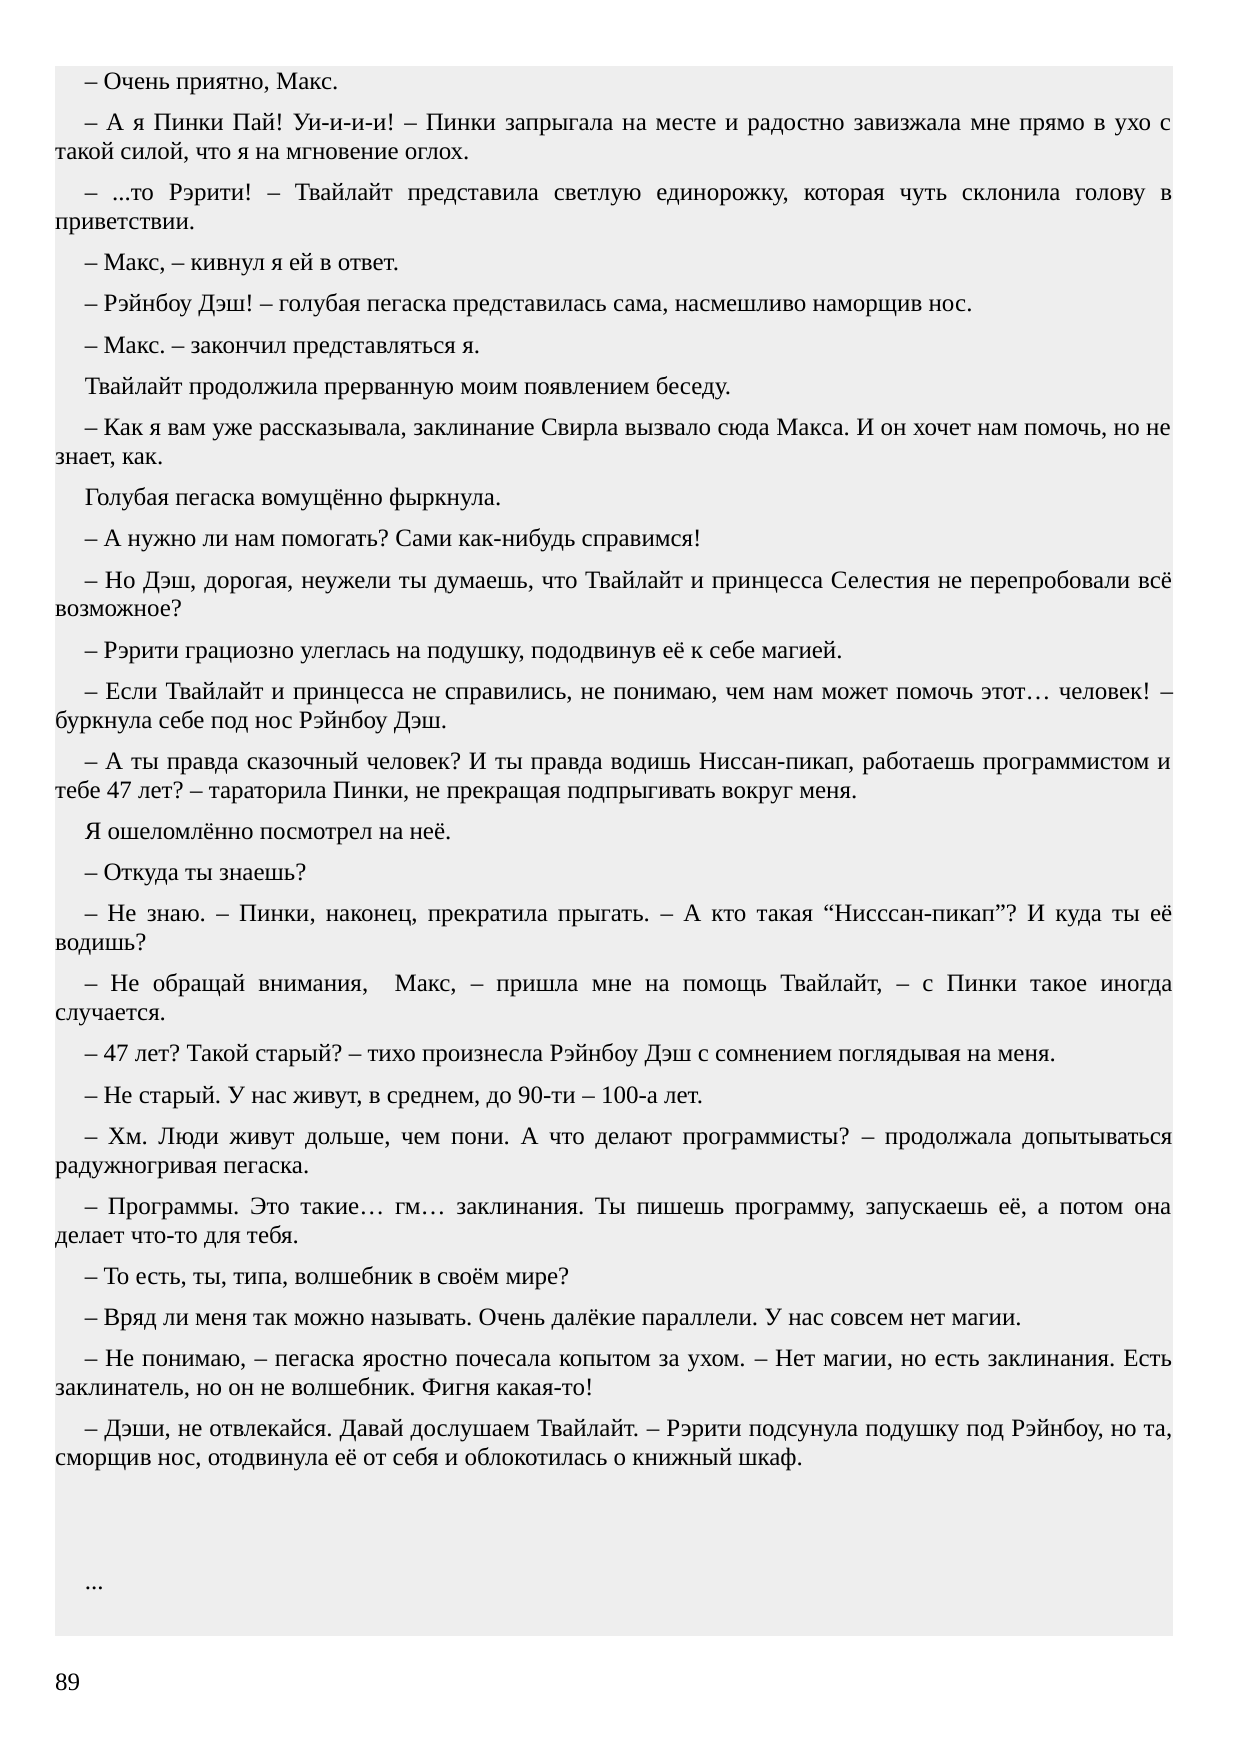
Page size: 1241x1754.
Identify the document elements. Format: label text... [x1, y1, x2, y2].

text – Не понимаю, – пегаска яростно почесала копытом за ухом. – Нет магии, но есть заклинания. Есть заклинатель, но он не волшебник. Фигня какая-то! [55, 1343, 1173, 1401]
text – Не обращай внимания, Макс, – пришла мне на помощь Твайлайт, – с Пинки такое иногда случается. [55, 968, 1173, 1026]
text Я ошеломлённо посмотрел на неё. [55, 816, 1173, 845]
text – ...то Рэрити! – Твайлайт представила светлую единорожку, которая чуть склонила голову в приветствии. [55, 177, 1173, 235]
text – Программы. Это такие… гм… заклинания. Ты пишешь программу, запускаешь её, а потом она делает что-то для тебя. [55, 1191, 1173, 1248]
text – Рэйнбоу Дэш! – голубая пегаска представилась сама, насмешливо наморщив нос. [55, 288, 1173, 317]
text – Макс. – закончил представляться я. [55, 330, 1173, 358]
text – Но Дэш, дорогая, неужели ты думаешь, что Твайлайт и принцесса Селестия не перепробовали всё возможное? [55, 565, 1173, 622]
text – А я Пинки Пай! Уи-и-и-и! – Пинки запрыгала на месте и радостно завизжала мне прямо в ухо с такой силой, что я на мгновение оглох. [55, 107, 1173, 165]
text Твайлайт продолжила прерванную моим появлением беседу. [55, 371, 1173, 400]
text – А ты правда сказочный человек? И ты правда водишь Ниссан-пикап, работаешь программистом и тебе 47 лет? – тараторила Пинки, не прекращая подпрыгивать вокруг меня. [55, 746, 1173, 803]
text – Макс, – кивнул я ей в ответ. [55, 247, 1173, 276]
text – Откуда ты знаешь? [55, 857, 1173, 886]
text – Рэрити грациозно улеглась на подушку, пододвинув её к себе магией. [55, 635, 1173, 663]
text – Не старый. У нас живут, в среднем, до 90-ти – 100-а лет. [55, 1080, 1173, 1108]
text – Вряд ли меня так можно называть. Очень далёкие параллели. У нас совсем нет магии. [55, 1302, 1173, 1331]
text ... [55, 1566, 1173, 1595]
text Голубая пегаска вомущённо фыркнула. [55, 482, 1173, 511]
text – Не знаю. – Пинки, наконец, прекратила прыгать. – А кто такая “Нисссан-пикап”? И куда ты её водишь? [55, 898, 1173, 956]
text – Очень приятно, Макс. [55, 66, 1173, 95]
text – 47 лет? Такой старый? – тихо произнесла Рэйнбоу Дэш с сомнением поглядывая на меня. [55, 1038, 1173, 1067]
text – Как я вам уже рассказывала, заклинание Свирла вызвало сюда Макса. И он хочет нам помочь, но не знает, как. [55, 412, 1173, 470]
text – Хм. Люди живут дольше, чем пони. А что делают программисты? – продолжала допытываться радужногривая пегаска. [55, 1121, 1173, 1178]
text – А нужно ли нам помогать? Сами как-нибудь справимся! [55, 523, 1173, 552]
text – То есть, ты, типа, волшебник в своём мире? [55, 1261, 1173, 1290]
text – Дэши, не отвлекайся. Давай дослушаем Твайлайт. – Рэрити подсунула подушку под Рэйнбоу, но та, сморщив нос, отодвинула её от себя и облокотилась о книжный шкаф. [55, 1413, 1173, 1471]
text – Если Твайлайт и принцесса не справились, не понимаю, чем нам может помочь этот… человек! – буркнула себе под нос Рэйнбоу Дэш. [55, 676, 1173, 733]
